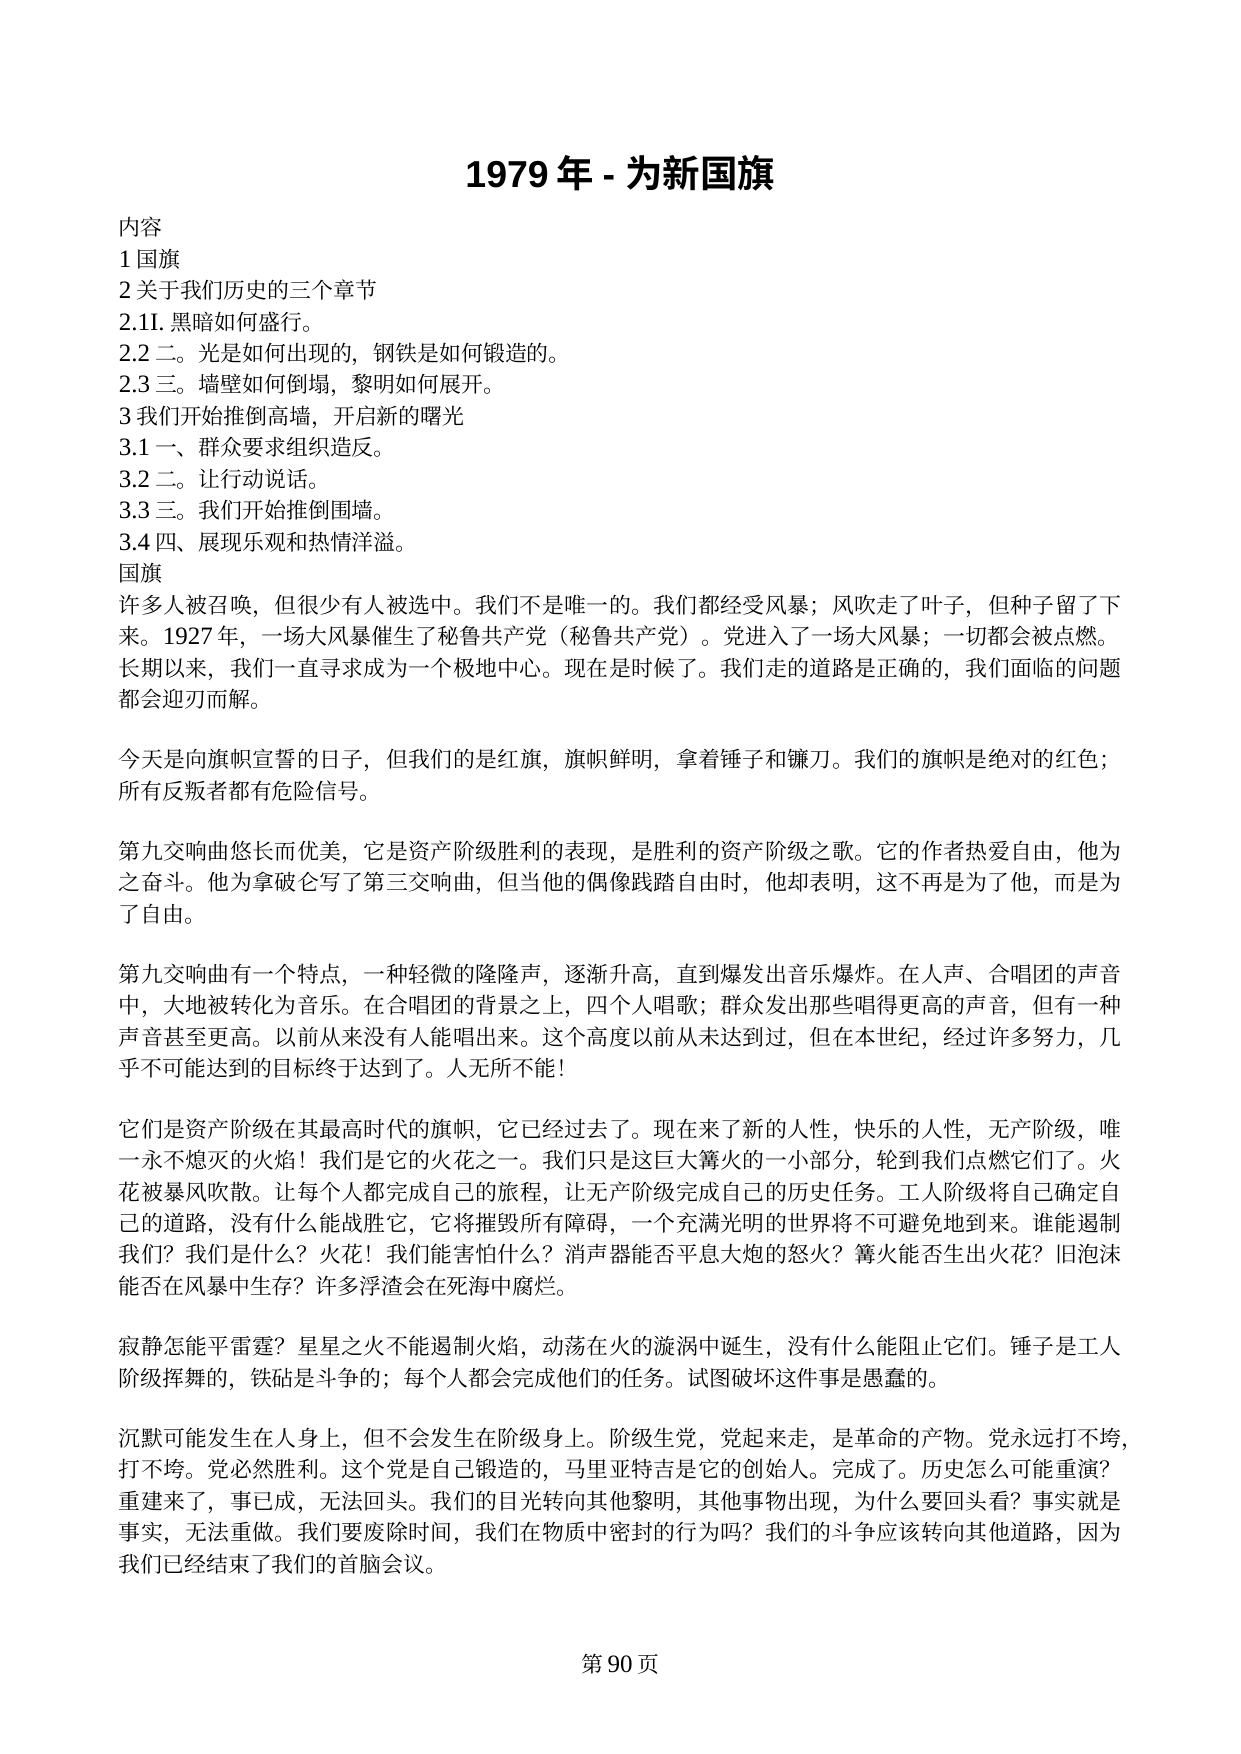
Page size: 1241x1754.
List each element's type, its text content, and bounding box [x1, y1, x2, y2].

text 许多人被召唤，但很少有人被选中。我们不是唯一的。我们都经受风暴；风吹走了叶子，但种子留了下来。1927年，一场大风暴催生了秘鲁共产党（秘鲁共产党）。党进入了一场大风暴；一切都会被点燃。长期以来，我们一直寻求成为一个极地中心。现在是时候了。我们走的道路是正确的，我们面临的问题都会迎刃而解。 [118, 588, 1122, 714]
text 国旗 [118, 556, 1122, 588]
text 第九交响曲悠长而优美，它是资产阶级胜利的表现，是胜利的资产阶级之歌。它的作者热爱自由，他为之奋斗。他为拿破仑写了第三交响曲，但当他的偶像践踏自由时，他却表明，这不再是为了他，而是为了自由。 [118, 834, 1122, 928]
text 3.3三。我们开始推倒围墙。 [118, 493, 1122, 525]
text 3.4四、展现乐观和热情洋溢。 [118, 525, 1122, 556]
text 3.1一、群众要求组织造反。 [118, 431, 1122, 462]
text 今天是向旗帜宣誓的日子，但我们的是红旗，旗帜鲜明，拿着锤子和镰刀。我们的旗帜是绝对的红色；所有反叛者都有危险信号。 [118, 742, 1122, 805]
text 2.2二。光是如何出现的，钢铁是如何锻造的。 [118, 336, 1122, 368]
text 2.3三。墙壁如何倒塌，黎明如何展开。 [118, 368, 1122, 399]
text 寂静怎能平雷霆？星星之火不能遏制火焰，动荡在火的漩涡中诞生，没有什么能阻止它们。锤子是工人阶级挥舞的，铁砧是斗争的；每个人都会完成他们的任务。试图破坏这件事是愚蠢的。 [118, 1329, 1122, 1392]
text 1国旗 [118, 242, 1122, 273]
text 它们是资产阶级在其最高时代的旗帜，它已经过去了。现在来了新的人性，快乐的人性，无产阶级，唯一永不熄灭的火焰！我们是它的火花之一。我们只是这巨大篝火的一小部分，轮到我们点燃它们了。火花被暴风吹散。让每个人都完成自己的旅程，让无产阶级完成自己的历史任务。工人阶级将自己确定自己的道路，没有什么能战胜它，它将摧毁所有障碍，一个充满光明的世界将不可避免地到来。谁能遏制我们？我们是什么？火花！我们能害怕什么？消声器能否平息大炮的怒火？篝火能否生出火花？旧泡沫能否在风暴中生存？许多浮渣会在死海中腐烂。 [118, 1112, 1122, 1301]
text 3我们开始推倒高墙，开启新的曙光 [118, 399, 1122, 431]
subtitle 1979年 - 为新国旗 [118, 143, 1122, 198]
text 3.2二。让行动说话。 [118, 462, 1122, 493]
text 2.1I. 黑暗如何盛行。 [118, 305, 1122, 336]
text 内容 [118, 210, 1122, 242]
text 2关于我们历史的三个章节 [118, 273, 1122, 305]
text 沉默可能发生在人身上，但不会发生在阶级身上。阶级生党，党起来走，是革命的产物。党永远打不垮，打不垮。党必然胜利。这个党是自己锻造的，马里亚特吉是它的创始人。完成了。历史怎么可能重演？重建来了，事已成，无法回头。我们的目光转向其他黎明，其他事物出现，为什么要回头看？事实就是事实，无法重做。我们要废除时间，我们在物质中密封的行为吗？我们的斗争应该转向其他道路，因为我们已经结束了我们的首脑会议。 [118, 1421, 1122, 1578]
text 第九交响曲有一个特点，一种轻微的隆隆声，逐渐升高，直到爆发出音乐爆炸。在人声、合唱团的声音中，大地被转化为音乐。在合唱团的背景之上，四个人唱歌；群众发出那些唱得更高的声音，但有一种声音甚至更高。以前从来没有人能唱出来。这个高度以前从未达到过，但在本世纪，经过许多努力，几乎不可能达到的目标终于达到了。人无所不能！ [118, 957, 1122, 1083]
